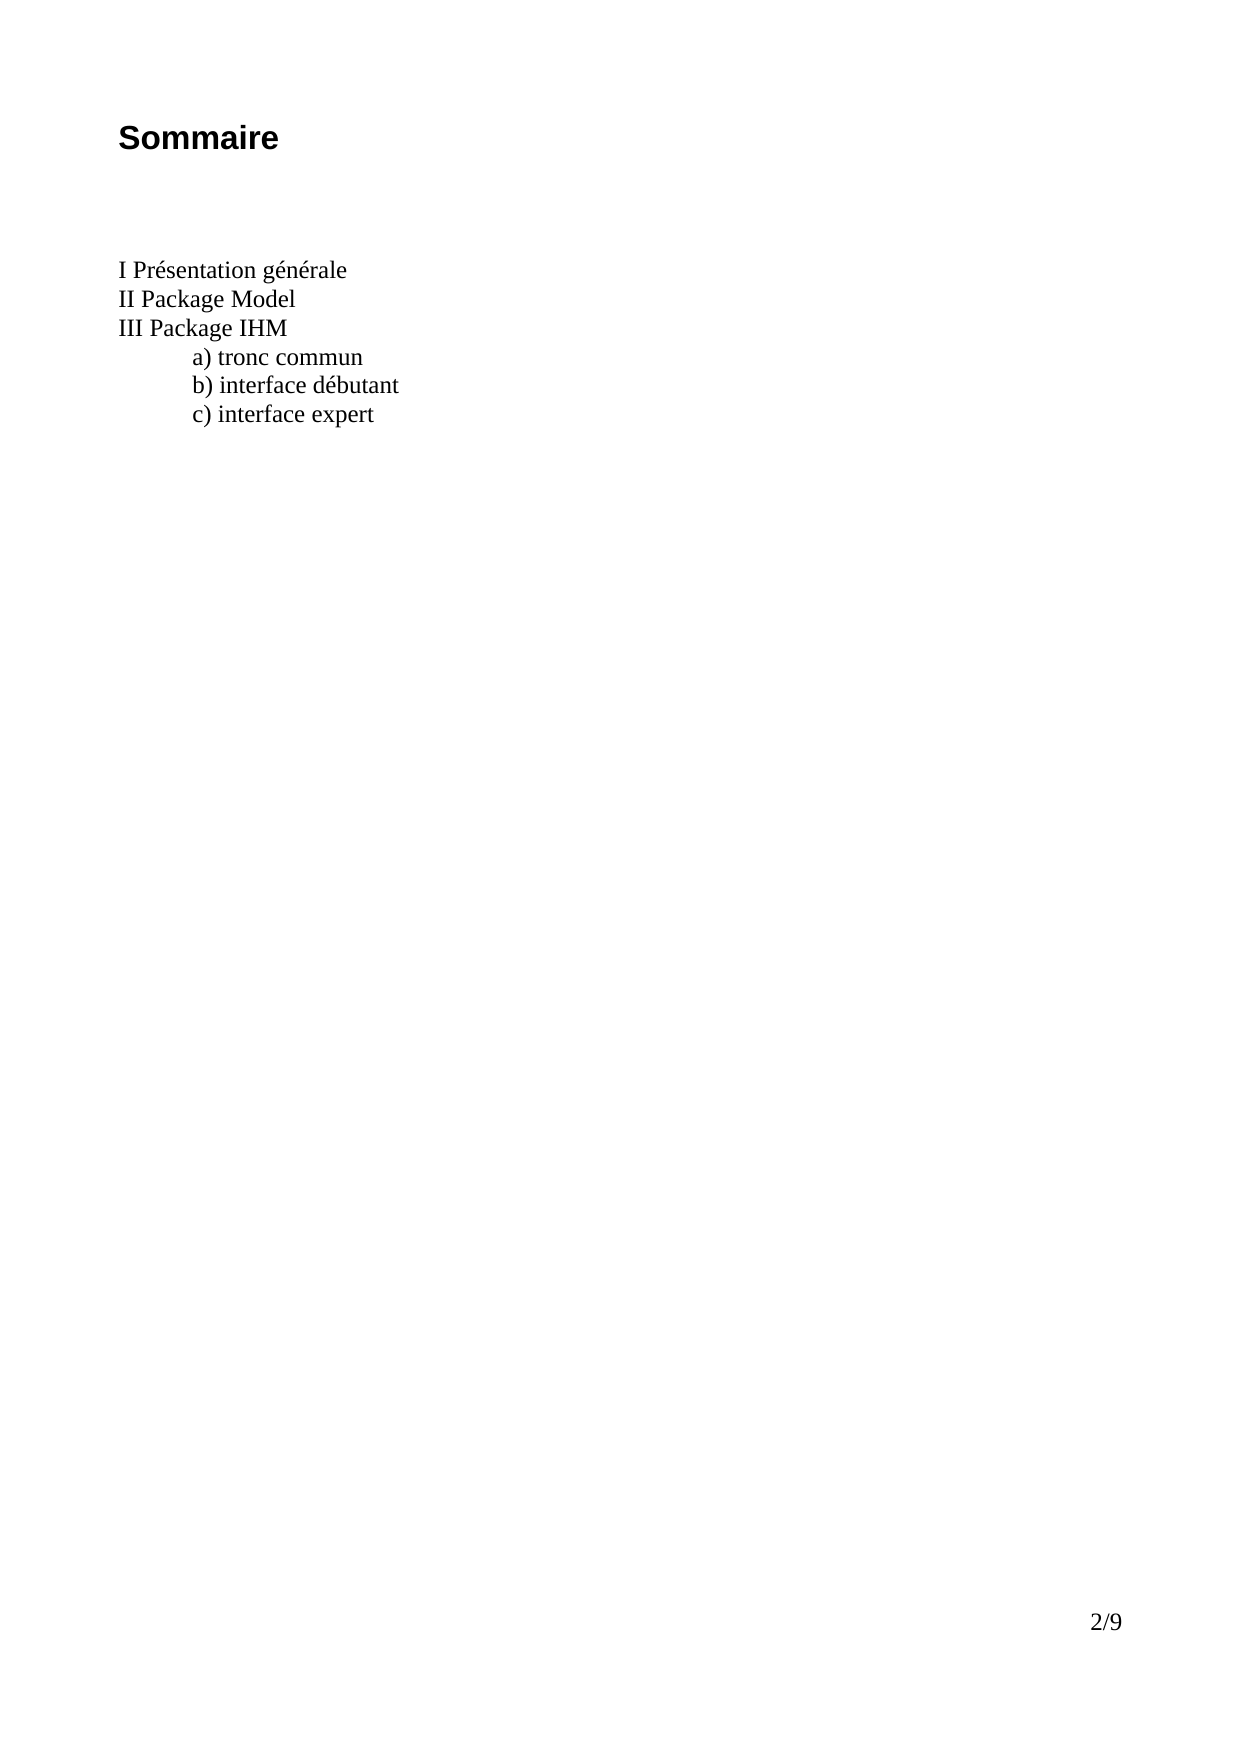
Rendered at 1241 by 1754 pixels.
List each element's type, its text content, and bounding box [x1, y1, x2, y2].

text a) tronc commun [118, 342, 1122, 370]
text II Package Model [118, 284, 1122, 313]
subtitle Sommaire [118, 118, 1122, 157]
text III Package IHM [118, 313, 1122, 342]
text I Présentation générale [118, 255, 1122, 284]
text c) interface expert [118, 399, 1122, 428]
text b) interface débutant [118, 370, 1122, 399]
